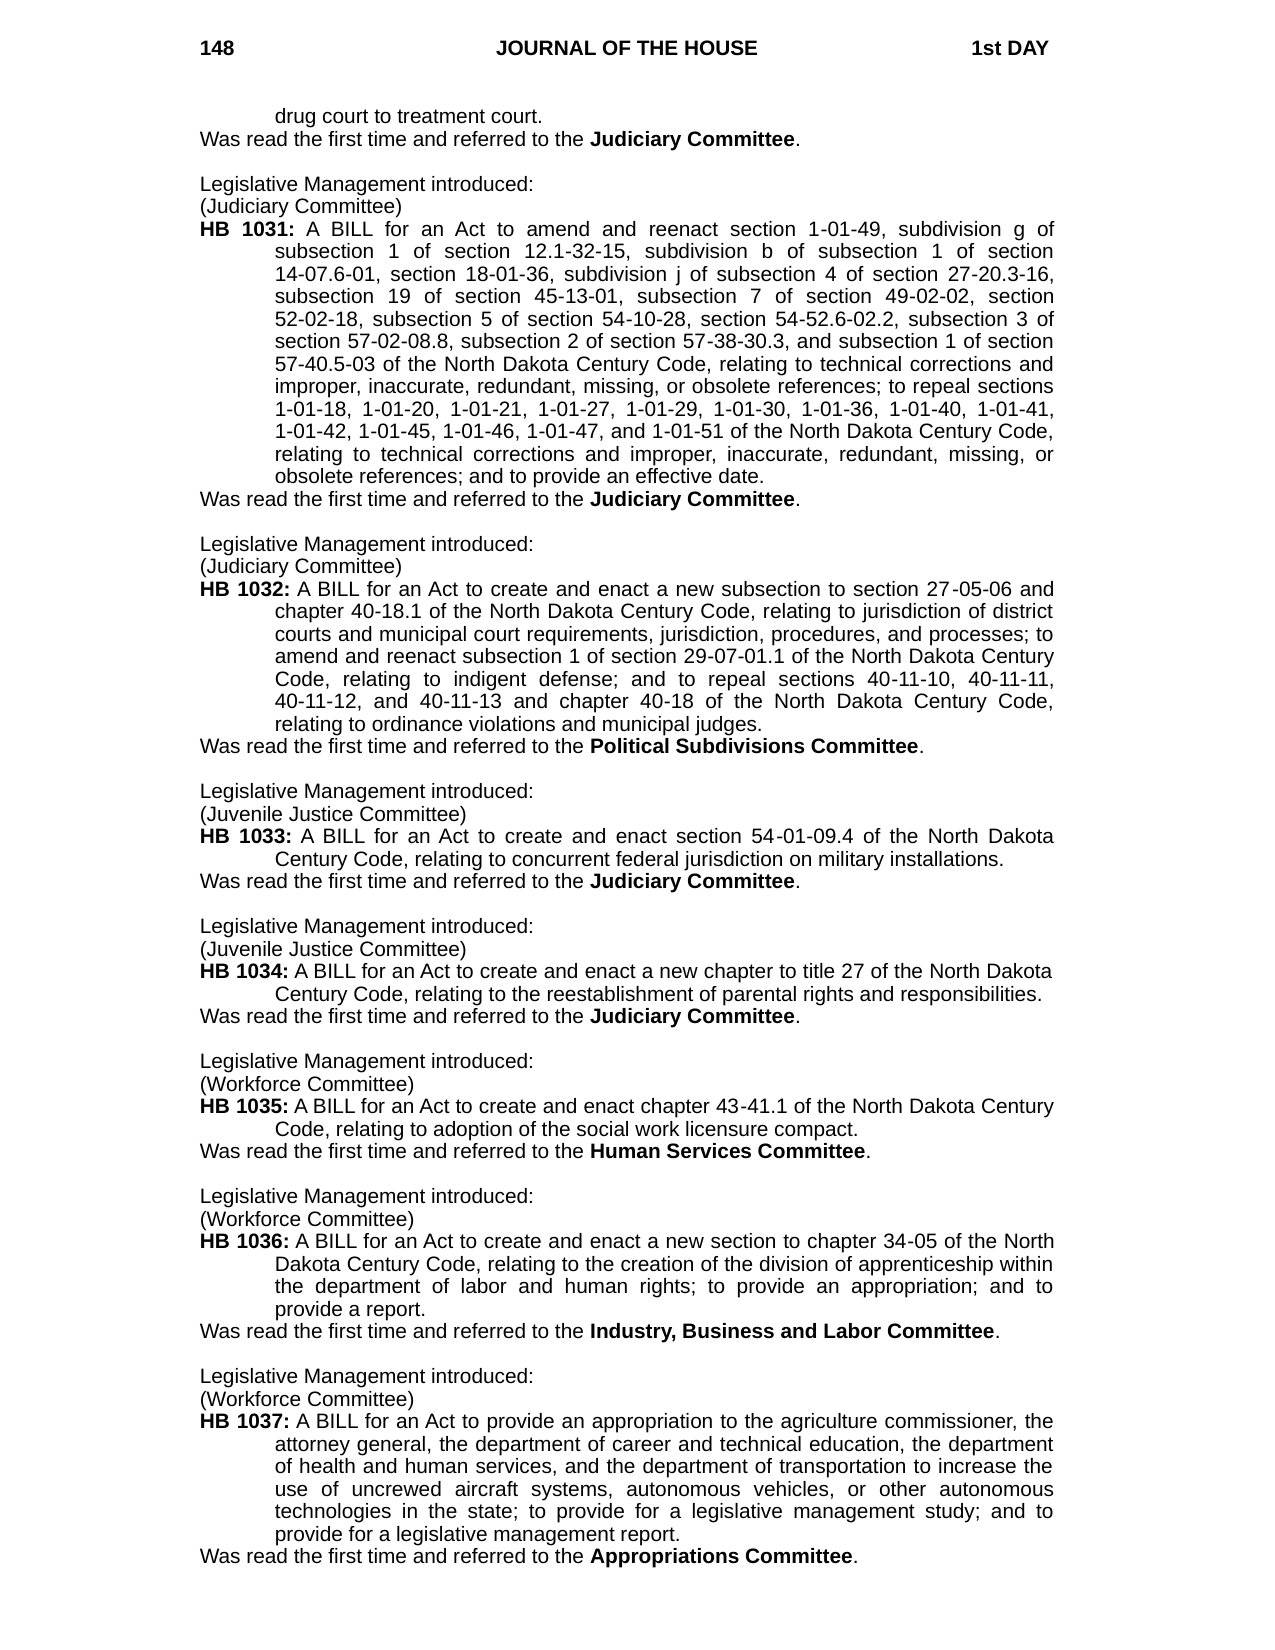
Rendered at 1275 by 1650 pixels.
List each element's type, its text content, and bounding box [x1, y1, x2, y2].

text (Judiciary Committee) [199, 556, 1054, 578]
text Was read the first time and referred to the Judiciary Committee. [199, 488, 1054, 511]
title HB 1032: A BILL for an Act to create and enact a new subsection to section 27‑05‑06 and chapter 40‑18.1 of the North Dakota Century Code, relating to jurisdiction of district courts and municipal court requirements, jurisdiction, procedures, and processes; to amend and reenact subsection 1 of section 29‑07‑01.1 of the North Dakota Century Code, relating to indigent defense; and to repeal sections 40‑11‑10, 40‑11‑11, 40‑11‑12, and 40‑11‑13 and chapter 40‑18 of the North Dakota Century Code, relating to ordinance violations and municipal judges. [199, 578, 1054, 736]
title HB 1034: A BILL for an Act to create and enact a new chapter to title 27 of the North Dakota Century Code, relating to the reestablishment of parental rights and responsibilities. [199, 961, 1054, 1006]
title HB 1035: A BILL for an Act to create and enact chapter 43‑41.1 of the North Dakota Century Code, relating to adoption of the social work licensure compact. [199, 1096, 1054, 1141]
text (Juvenile Justice Committee) [199, 938, 1054, 961]
subtitle Page 148 [9, 9, 109, 33]
text (Judiciary Committee) [199, 196, 1054, 218]
text Was read the first time and referred to the Judiciary Committee. [199, 128, 1054, 151]
title HB 1031: A BILL for an Act to amend and reenact section 1‑01‑49, subdivision g of subsection 1 of section 12.1‑32‑15, subdivision b of subsection 1 of section 14‑07.6‑01, section 18‑01‑36, subdivision j of subsection 4 of section 27‑20.3‑16, subsection 19 of section 45‑13‑01, subsection 7 of section 49‑02‑02, section 52‑02‑18, subsection 5 of section 54‑10‑28, section 54‑52.6‑02.2, subsection 3 of section 57‑02‑08.8, subsection 2 of section 57‑38‑30.3, and subsection 1 of section 57‑40.5‑03 of the North Dakota Century Code, relating to technical corrections and improper, inaccurate, redundant, missing, or obsolete references; to repeal sections 1‑01‑18, 1‑01‑20, 1‑01‑21, 1‑01‑27, 1‑01‑29, 1‑01‑30, 1‑01‑36, 1‑01‑40, 1‑01‑41, 1‑01‑42, 1‑01‑45, 1‑01‑46, 1‑01‑47, and 1‑01‑51 of the North Dakota Century Code, relating to technical corrections and improper, inaccurate, redundant, missing, or obsolete references; and to provide an effective date. [199, 218, 1054, 488]
text Was read the first time and referred to the Judiciary Committee. [199, 871, 1054, 893]
text Legislative Management introduced: [199, 1186, 1054, 1208]
text (Workforce Committee) [199, 1208, 1054, 1231]
title HB 1036: A BILL for an Act to create and enact a new section to chapter 34‑05 of the North Dakota Century Code, relating to the creation of the division of apprenticeship within the department of labor and human rights; to provide an appropriation; and to provide a report. [199, 1231, 1054, 1321]
text (Workforce Committee) [199, 1388, 1054, 1411]
text (Workforce Committee) [199, 1073, 1054, 1096]
title HB 1037: A BILL for an Act to provide an appropriation to the agriculture commissioner, the attorney general, the department of career and technical education, the department of health and human services, and the department of transportation to increase the use of uncrewed aircraft systems, autonomous vehicles, or other autonomous technologies in the state; to provide for a legislative management study; and to provide for a legislative management report. [199, 1411, 1054, 1546]
text Was read the first time and referred to the Industry, Business and Labor Committee. [199, 1321, 1054, 1343]
title HB 1033: A BILL for an Act to create and enact section 54‑01‑09.4 of the North Dakota Century Code, relating to concurrent federal jurisdiction on military installations. [199, 826, 1054, 871]
text Was read the first time and referred to the Appropriations Committee. [199, 1546, 1054, 1568]
text Was read the first time and referred to the Judiciary Committee. [199, 1006, 1054, 1028]
text Legislative Management introduced: [199, 173, 1054, 196]
title drug court to treatment court. [199, 106, 1054, 128]
text Legislative Management introduced: [199, 1366, 1054, 1388]
text Was read the first time and referred to the Political Subdivisions Committee. [199, 736, 1054, 758]
text Legislative Management introduced: [199, 1051, 1054, 1073]
text [0, 0, 118, 42]
text (Juvenile Justice Committee) [199, 803, 1054, 826]
text Legislative Management introduced: [199, 916, 1054, 938]
text Was read the first time and referred to the Human Services Committee. [199, 1141, 1054, 1163]
text Legislative Management introduced: [199, 533, 1054, 556]
text Legislative Management introduced: [199, 781, 1054, 803]
